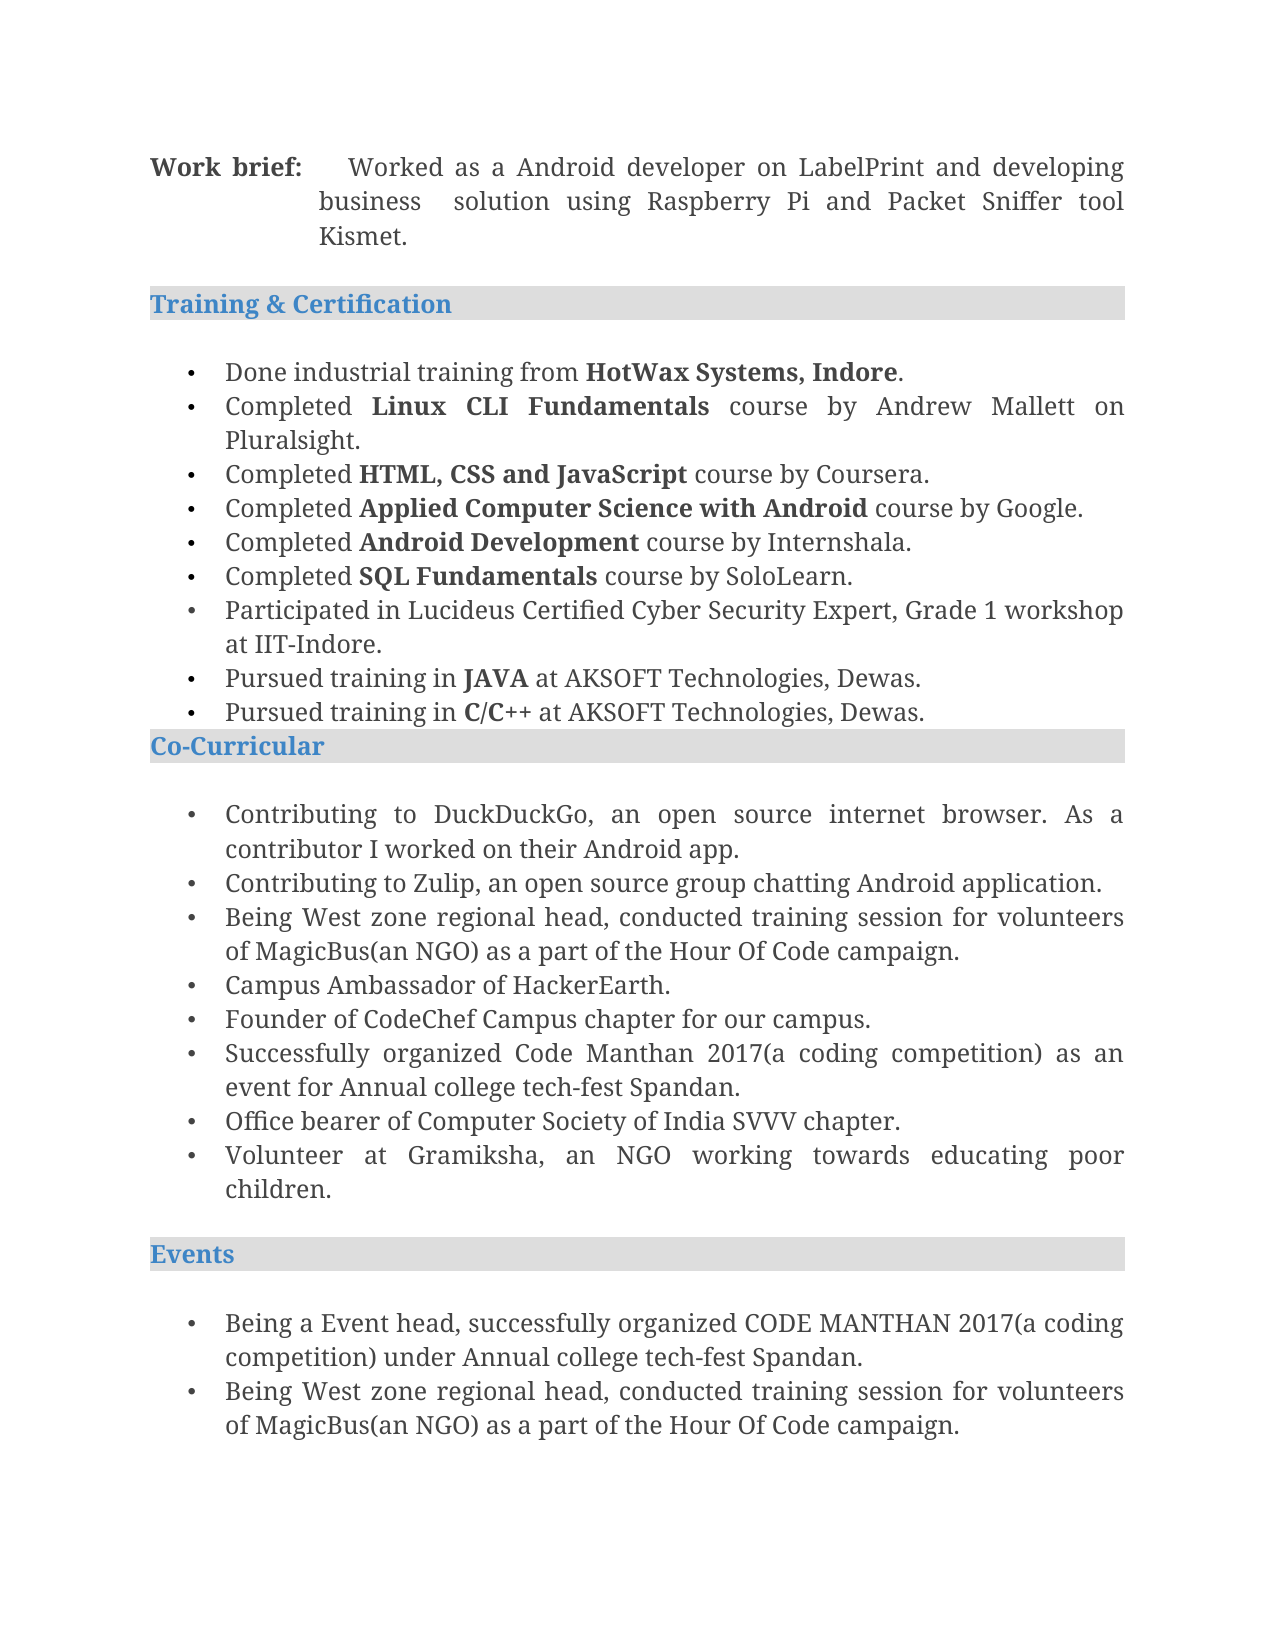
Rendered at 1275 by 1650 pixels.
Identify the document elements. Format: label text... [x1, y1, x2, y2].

list Completed HTML, CSS and JavaScript course by Coursera. [187, 457, 1125, 491]
list Successfully organized Code Manthan 2017(a coding competition) as an event for Annual college tech-fest Spandan. [187, 1036, 1125, 1104]
list Completed SQL Fundamentals course by SoloLearn. [187, 559, 1125, 593]
list Office bearer of Computer Society of India SVVV chapter. [187, 1104, 1125, 1138]
text Work brief: Worked as a Android developer on LabelPrint and developing business solution using Raspberry Pi and Packet Sniffer tool Kismet. [150, 150, 1125, 252]
list Founder of CodeChef Campus chapter for our campus. [187, 1002, 1125, 1036]
text Training & Certification [150, 286, 1125, 320]
list Being West zone regional head, conducted training session for volunteers of MagicBus(an NGO) as a part of the Hour Of Code campaign. [187, 1373, 1125, 1442]
list Completed Applied Computer Science with Android course by Google. [187, 491, 1125, 525]
list Campus Ambassador of HackerEarth. [187, 967, 1125, 1002]
text Events [150, 1237, 1125, 1271]
text Co-Curricular [150, 729, 1125, 763]
list Contributing to DuckDuckGo, an open source internet browser. As a contributor I worked on their Android app. [187, 797, 1125, 865]
list Being a Event head, successfully organized CODE MANTHAN 2017(a coding competition) under Annual college tech-fest Spandan. [187, 1305, 1125, 1373]
list Done industrial training from HotWax Systems, Indore. [187, 354, 1125, 388]
list Completed Linux CLI Fundamentals course by Andrew Mallett on Pluralsight. [187, 388, 1125, 457]
list Pursued training in JAVA at AKSOFT Technologies, Dewas. [187, 661, 1125, 695]
list Completed Android Development course by Internshala. [187, 525, 1125, 559]
list Volunteer at Gramiksha, an NGO working towards educating poor children. [187, 1138, 1125, 1206]
list Being West zone regional head, conducted training session for volunteers of MagicBus(an NGO) as a part of the Hour Of Code campaign. [187, 899, 1125, 967]
list Contributing to Zulip, an open source group chatting Android application. [187, 865, 1125, 899]
list Participated in Lucideus Certified Cyber Security Expert, Grade 1 workshop at IIT-Indore. [187, 593, 1125, 661]
list Pursued training in C/C++ at AKSOFT Technologies, Dewas. [187, 695, 1125, 729]
